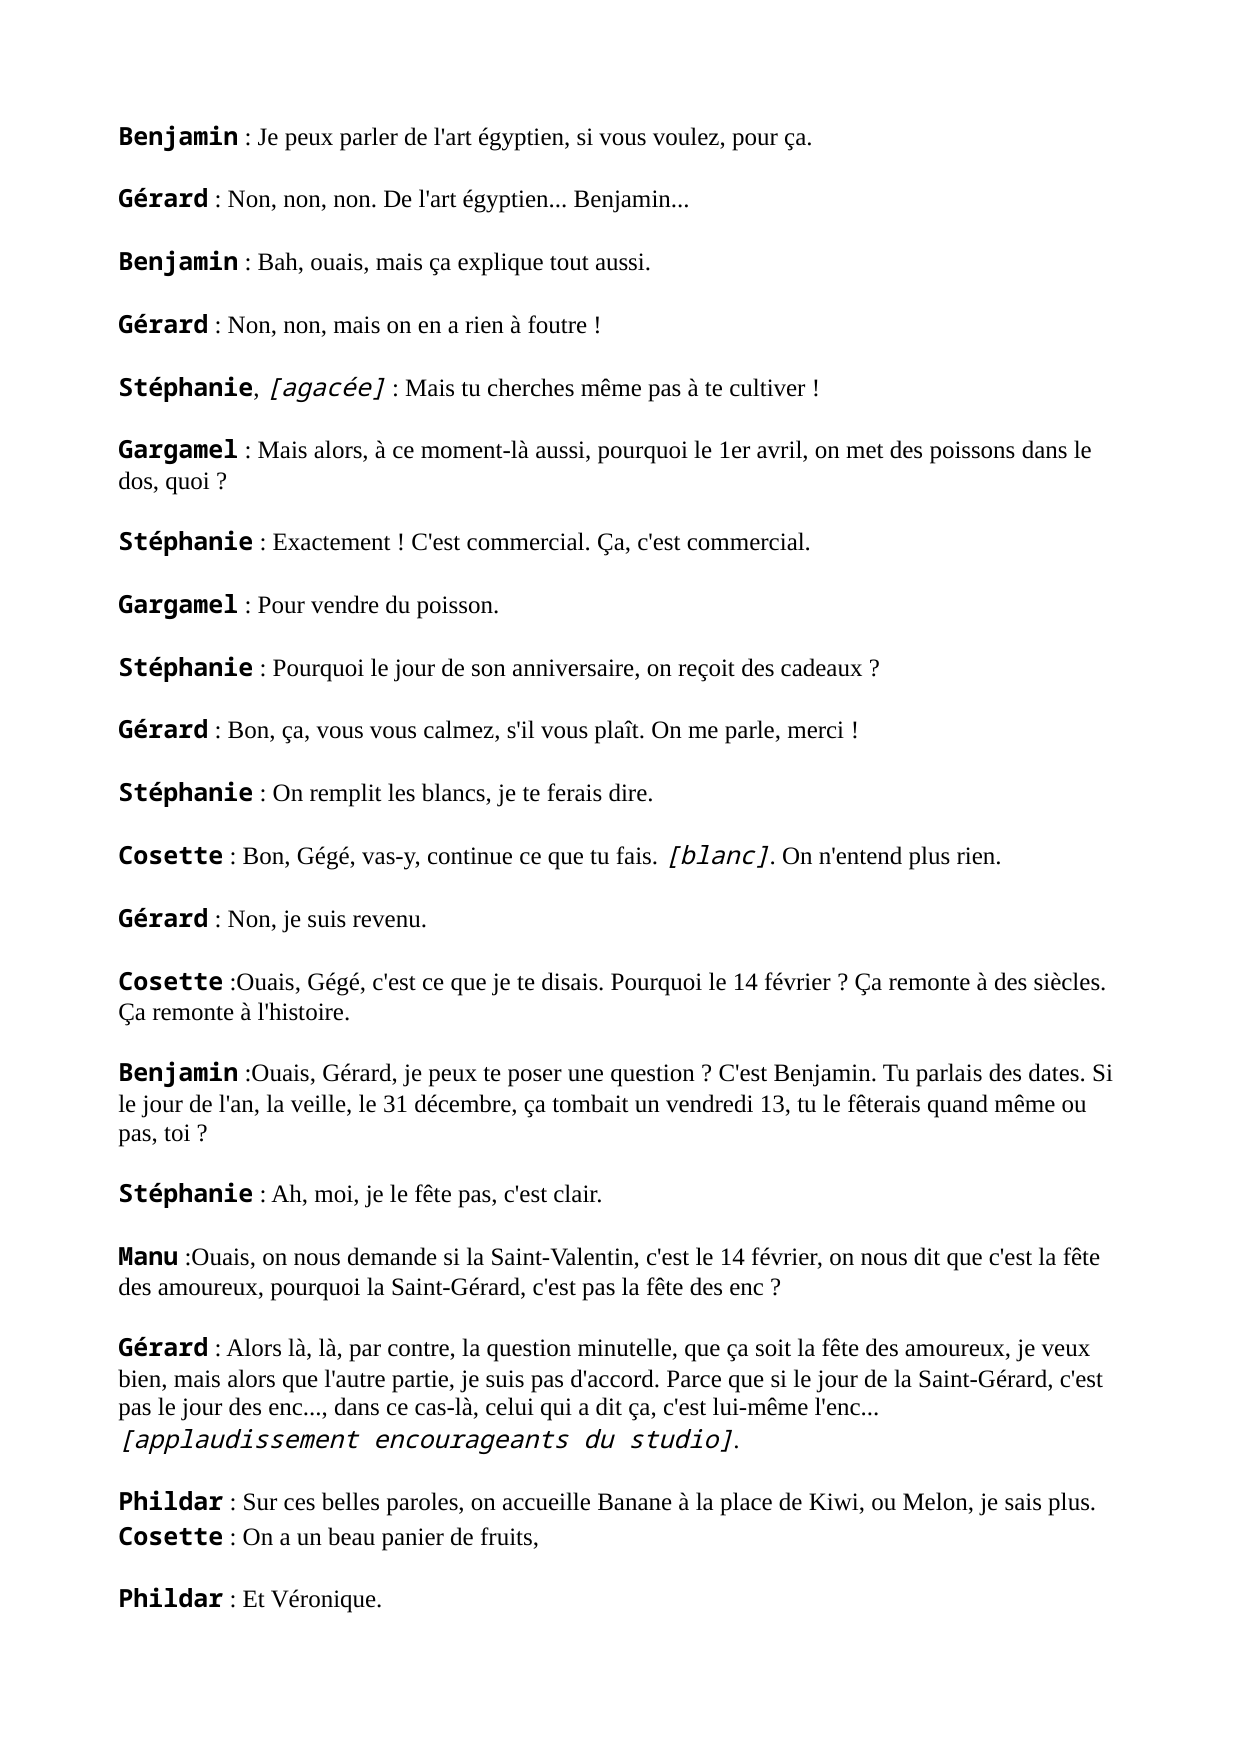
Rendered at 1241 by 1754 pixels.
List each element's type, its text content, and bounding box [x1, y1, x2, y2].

text Stéphanie, [agacée] : Mais tu cherches même pas à te cultiver ! [118, 369, 1122, 403]
text Gérard : Non, je suis revenu. [118, 901, 1122, 935]
text Cosette : On a un beau panier de fruits, [118, 1518, 1122, 1552]
text Gargamel : Mais alors, à ce moment-là aussi, pourquoi le 1er avril, on met des poissons dans le dos, quoi ? [118, 432, 1122, 495]
text Stéphanie : Exactement ! C'est commercial. Ça, c'est commercial. [118, 524, 1122, 558]
text Stéphanie : Ah, moi, je le fête pas, c'est clair. [118, 1175, 1122, 1209]
text Manu :Ouais, on nous demande si la Saint-Valentin, c'est le 14 février, on nous dit que c'est la fête des amoureux, pourquoi la Saint-Gérard, c'est pas la fête des enc ? [118, 1238, 1122, 1301]
text Gérard : Bon, ça, vous vous calmez, s'il vous plaît. On me parle, merci ! [118, 712, 1122, 746]
text Phildar : Sur ces belles paroles, on accueille Banane à la place de Kiwi, ou Melon, je sais plus. [118, 1484, 1122, 1518]
text Stéphanie : On remplit les blancs, je te ferais dire. [118, 775, 1122, 809]
text Benjamin : Bah, ouais, mais ça explique tout aussi. [118, 244, 1122, 278]
text Gérard : Non, non, mais on en a rien à foutre ! [118, 307, 1122, 341]
text Phildar : Et Véronique. [118, 1581, 1122, 1615]
text Gérard : Alors là, là, par contre, la question minutelle, que ça soit la fête des amoureux, je veux bien, mais alors que l'autre partie, je suis pas d'accord. Parce que si le jour de la Saint-Gérard, c'est pas le jour des enc..., dans ce cas-là, celui qui a dit ça, c'est lui-même l'enc... [applaudissement encourageants du studio]. [118, 1330, 1122, 1455]
text Cosette :Ouais, Gégé, c'est ce que je te disais. Pourquoi le 14 février ? Ça remonte à des siècles. Ça remonte à l'histoire. [118, 963, 1122, 1026]
text Cosette : Bon, Gégé, vas-y, continue ce que tu fais. [blanc]. On n'entend plus rien. [118, 838, 1122, 872]
text Benjamin : Je peux parler de l'art égyptien, si vous voulez, pour ça. [118, 118, 1122, 152]
text Gargamel : Pour vendre du poisson. [118, 587, 1122, 621]
text Benjamin :Ouais, Gérard, je peux te poser une question ? C'est Benjamin. Tu parlais des dates. Si le jour de l'an, la veille, le 31 décembre, ça tombait un vendredi 13, tu le fêterais quand même ou pas, toi ? [118, 1055, 1122, 1147]
text Gérard : Non, non, non. De l'art égyptien... Benjamin... [118, 181, 1122, 215]
text Stéphanie : Pourquoi le jour de son anniversaire, on reçoit des cadeaux ? [118, 649, 1122, 683]
